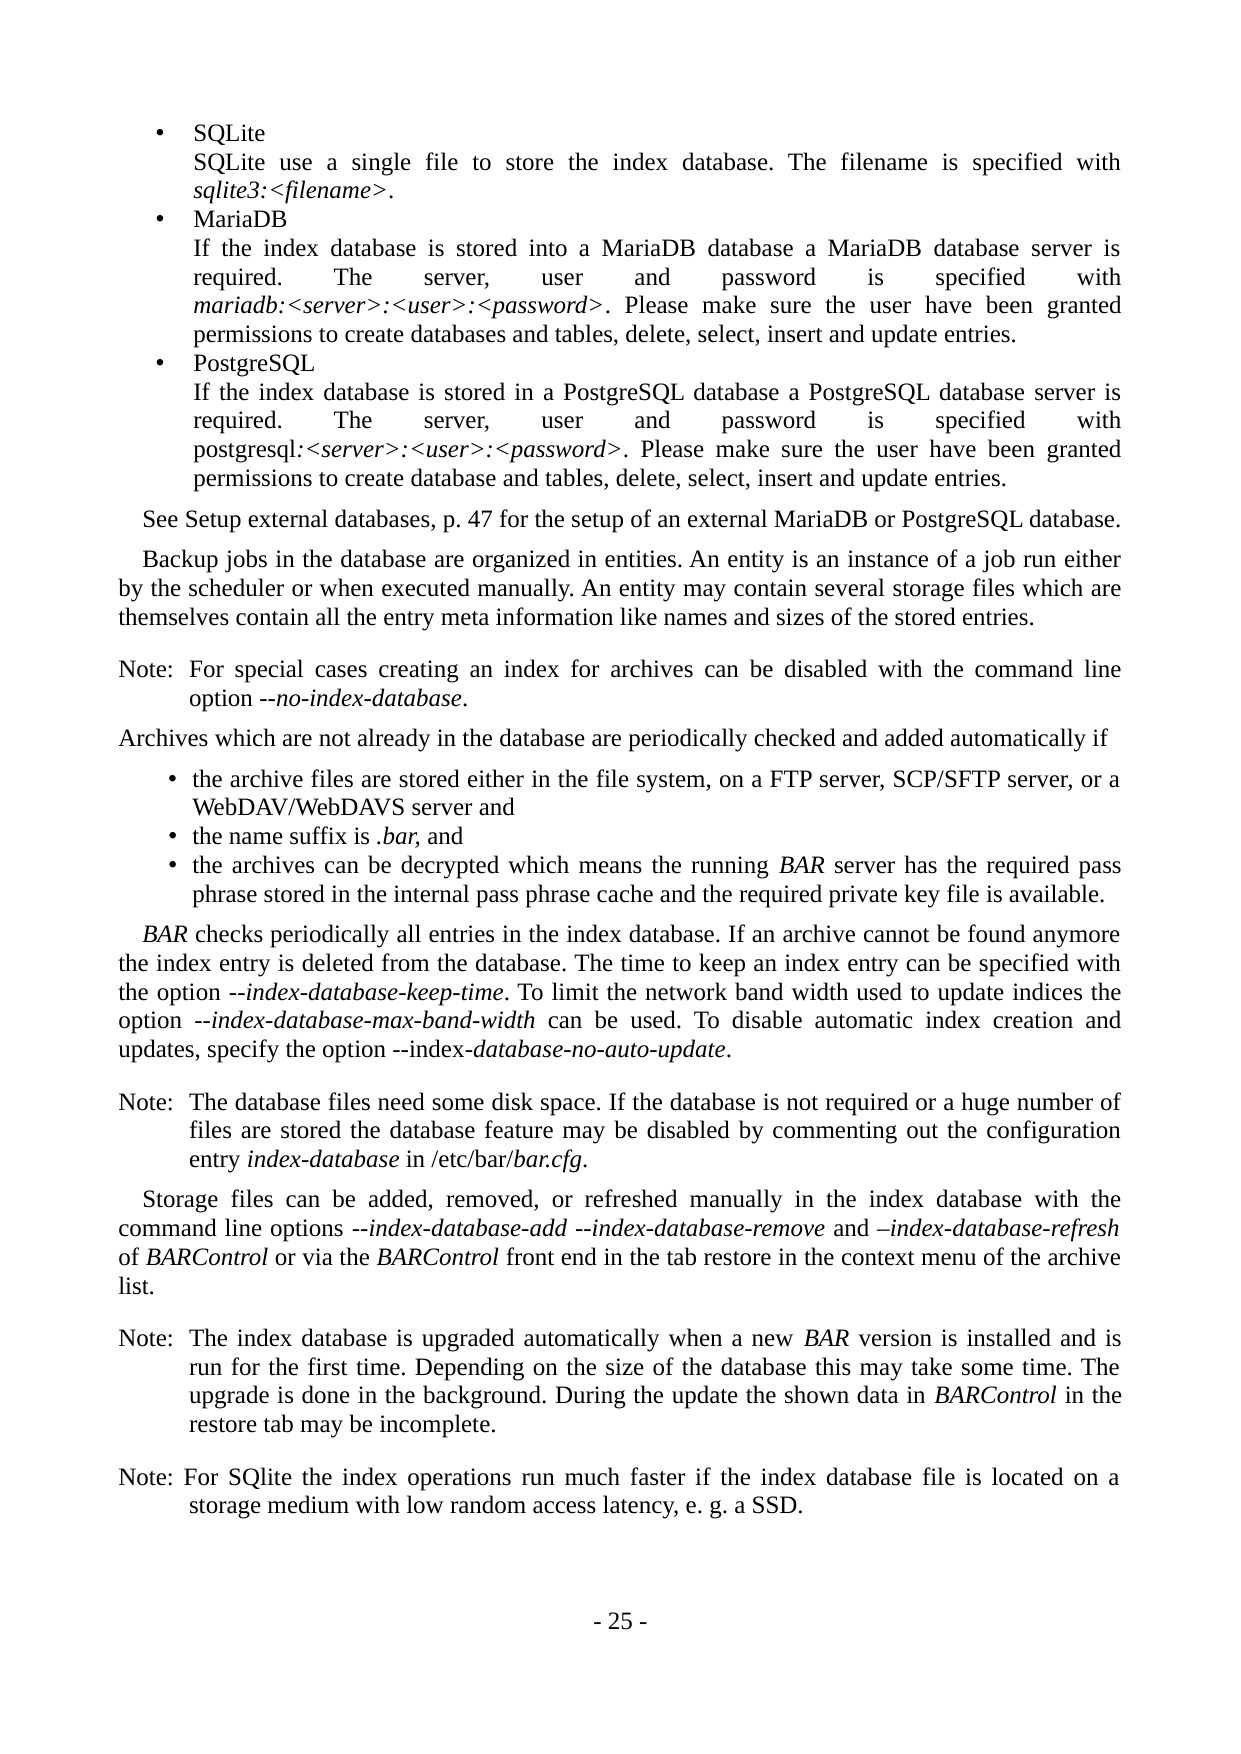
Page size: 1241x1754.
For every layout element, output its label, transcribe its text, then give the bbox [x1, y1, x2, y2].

list the archives can be decrypted which means the running BAR server has the required pass phrase stored in the internal pass phrase cache and the required private key file is available. [168, 850, 1122, 907]
list MariaDB If the index database is stored into a MariaDB database a MariaDB database server is required. The server, user and password is specified with mariadb:<server>:<user>:<password>. Please make sure the user have been granted permissions to create databases and tables, delete, select, insert and update entries. [156, 204, 1122, 348]
list PostgreSQL If the index database is stored in a PostgreSQL database a PostgreSQL database server is required. The server, user and password is specified with postgresql:<server>:<user>:<password>. Please make sure the user have been granted permissions to create database and tables, delete, select, insert and update entries. [156, 348, 1122, 492]
text BAR checks periodically all entries in the index database. If an archive cannot be found anymore the index entry is deleted from the database. The time to keep an index entry can be specified with the option --index-database-keep-time. To limit the network band width used to update indices the option --index-database-max-band-width can be used. To disable automatic index creation and updates, specify the option --index-database-no-auto-update. [118, 919, 1122, 1063]
list the name suffix is .bar, and [168, 821, 1122, 850]
text Note: For special cases creating an index for archives can be disabled with the command line option --no-index-database. [118, 654, 1122, 711]
list SQLite SQLite use a single file to store the index database. The filename is specified with sqlite3:<filename>. [156, 118, 1122, 204]
text Note: For SQlite the index operations run much faster if the index database file is located on a storage medium with low random access latency, e. g. a SSD. [118, 1462, 1122, 1519]
text Note: The database files need some disk space. If the database is not required or a huge number of files are stored the database feature may be disabled by commenting out the configuration entry index-database in /etc/bar/bar.cfg. [118, 1087, 1122, 1173]
list the archive files are stored either in the file system, on a FTP server, SCP/SFTP server, or a WebDAV/WebDAVS server and [168, 764, 1122, 821]
text Note: The index database is upgraded automatically when a new BAR version is installed and is run for the first time. Depending on the size of the database this may take some time. The upgrade is done in the background. During the update the shown data in BARControl in the restore tab may be incomplete. [118, 1323, 1122, 1438]
text Archives which are not already in the database are periodically checked and added automatically if [118, 723, 1122, 752]
text See Setup external databases, p. 47 for the setup of an external MariaDB or PostgreSQL database. [118, 504, 1122, 532]
text Backup jobs in the database are organized in entities. An entity is an instance of a job run either by the scheduler or when executed manually. An entity may contain several storage files which are themselves contain all the entry meta information like names and sizes of the stored entries. [118, 544, 1122, 630]
text Storage files can be added, removed, or refreshed manually in the index database with the command line options --index-database-add --index-database-remove and –index-database-refresh of BARControl or via the BARControl front end in the tab restore in the context menu of the archive list. [118, 1184, 1122, 1299]
